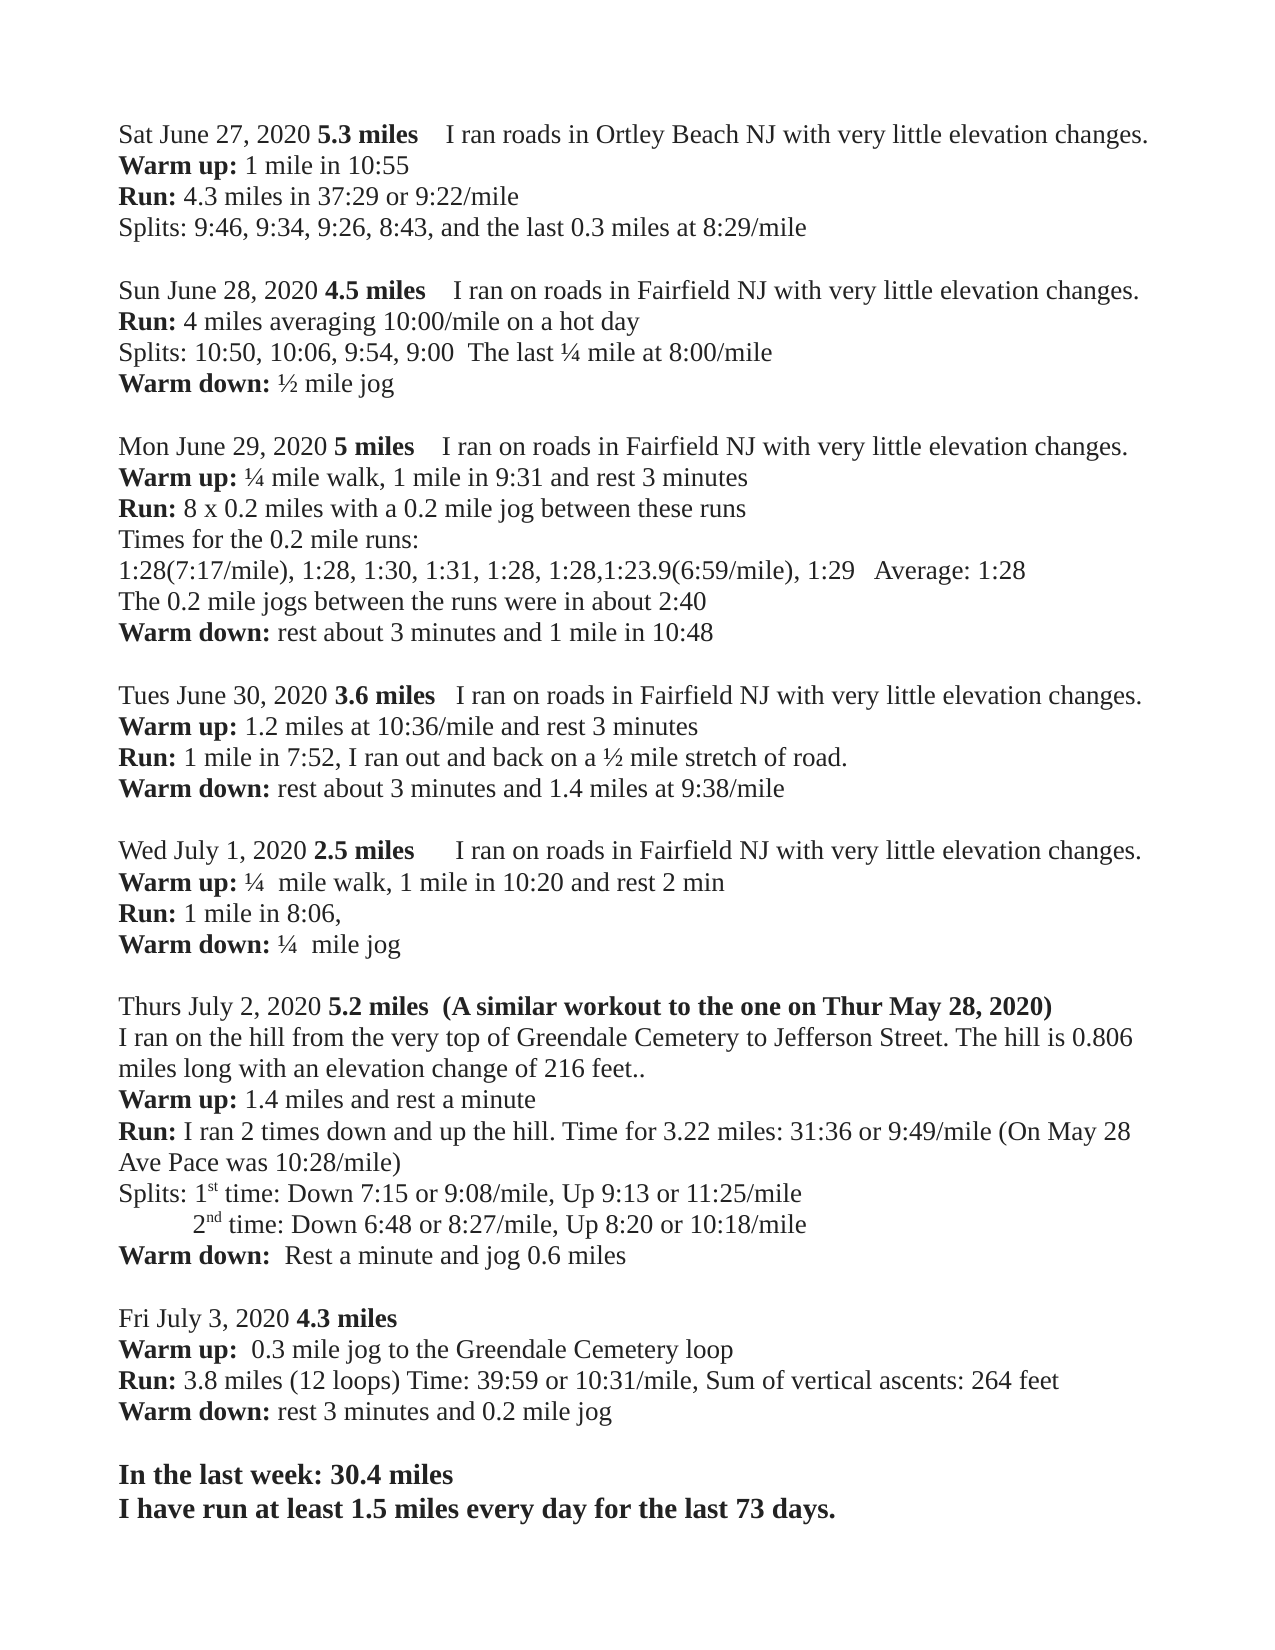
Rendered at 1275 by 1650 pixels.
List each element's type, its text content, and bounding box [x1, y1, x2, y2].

text Fri July 3, 2020 4.3 miles [118, 1302, 1161, 1333]
text Sat June 27, 2020 5.3 miles I ran roads in Ortley Beach NJ with very little elevation changes. [118, 118, 1161, 149]
text 2nd time: Down 6:48 or 8:27/mile, Up 8:20 or 10:18/mile [118, 1208, 1161, 1239]
text Run: 4.3 miles in 37:29 or 9:22/mile [118, 180, 1161, 212]
text Warm down: Rest a minute and jog 0.6 miles [118, 1239, 1161, 1271]
text Wed July 1, 2020 2.5 miles I ran on roads in Fairfield NJ with very little elevation changes. [118, 834, 1161, 866]
text 1:28(7:17/mile), 1:28, 1:30, 1:31, 1:28, 1:28,1:23.9(6:59/mile), 1:29 Average: 1:28 [118, 554, 1161, 585]
text Tues June 30, 2020 3.6 miles I ran on roads in Fairfield NJ with very little elevation changes. [118, 679, 1161, 710]
text Sun June 28, 2020 4.5 miles I ran on roads in Fairfield NJ with very little elevation changes. [118, 274, 1161, 305]
text Mon June 29, 2020 5 miles I ran on roads in Fairfield NJ with very little elevation changes. [118, 429, 1161, 461]
text Warm down: rest 3 minutes and 0.2 mile jog [118, 1395, 1161, 1426]
text Thurs July 2, 2020 5.2 miles (A similar workout to the one on Thur May 28, 2020) [118, 990, 1161, 1021]
text Run: 3.8 miles (12 loops) Time: 39:59 or 10:31/mile, Sum of vertical ascents: 264 feet [118, 1364, 1161, 1395]
text Run: 1 mile in 7:52, I ran out and back on a ½ mile stretch of road. [118, 741, 1161, 772]
text Warm down: rest about 3 minutes and 1.4 miles at 9:38/mile [118, 772, 1161, 803]
text The 0.2 mile jogs between the runs were in about 2:40 [118, 585, 1161, 616]
text Warm up: ¼ mile walk, 1 mile in 10:20 and rest 2 min [118, 866, 1161, 897]
text Splits: 1st time: Down 7:15 or 9:08/mile, Up 9:13 or 11:25/mile [118, 1177, 1161, 1208]
text In the last week: 30.4 miles [118, 1457, 1161, 1491]
text I ran on the hill from the very top of Greendale Cemetery to Jefferson Street. The hill is 0.806 miles long with an elevation change of 216 feet.. [118, 1021, 1161, 1084]
text Warm up: 1.2 miles at 10:36/mile and rest 3 minutes [118, 710, 1161, 741]
text Warm up: 0.3 mile jog to the Greendale Cemetery loop [118, 1333, 1161, 1364]
text Warm up: ¼ mile walk, 1 mile in 9:31 and rest 3 minutes [118, 461, 1161, 492]
text Warm down: ½ mile jog [118, 367, 1161, 398]
text Warm down: rest about 3 minutes and 1 mile in 10:48 [118, 616, 1161, 648]
text Warm up: 1 mile in 10:55 [118, 149, 1161, 180]
text I have run at least 1.5 miles every day for the last 73 days. [118, 1491, 1161, 1524]
text Splits: 9:46, 9:34, 9:26, 8:43, and the last 0.3 miles at 8:29/mile [118, 212, 1161, 243]
text Times for the 0.2 mile runs: [118, 523, 1161, 554]
text Splits: 10:50, 10:06, 9:54, 9:00 The last ¼ mile at 8:00/mile [118, 336, 1161, 367]
text Run: I ran 2 times down and up the hill. Time for 3.22 miles: 31:36 or 9:49/mile (On May 28 Ave Pace was 10:28/mile) [118, 1115, 1161, 1177]
text Warm up: 1.4 miles and rest a minute [118, 1084, 1161, 1115]
text Warm down: ¼ mile jog [118, 928, 1161, 959]
text Run: 1 mile in 8:06, [118, 897, 1161, 928]
text Run: 8 x 0.2 miles with a 0.2 mile jog between these runs [118, 492, 1161, 523]
text Run: 4 miles averaging 10:00/mile on a hot day [118, 305, 1161, 336]
